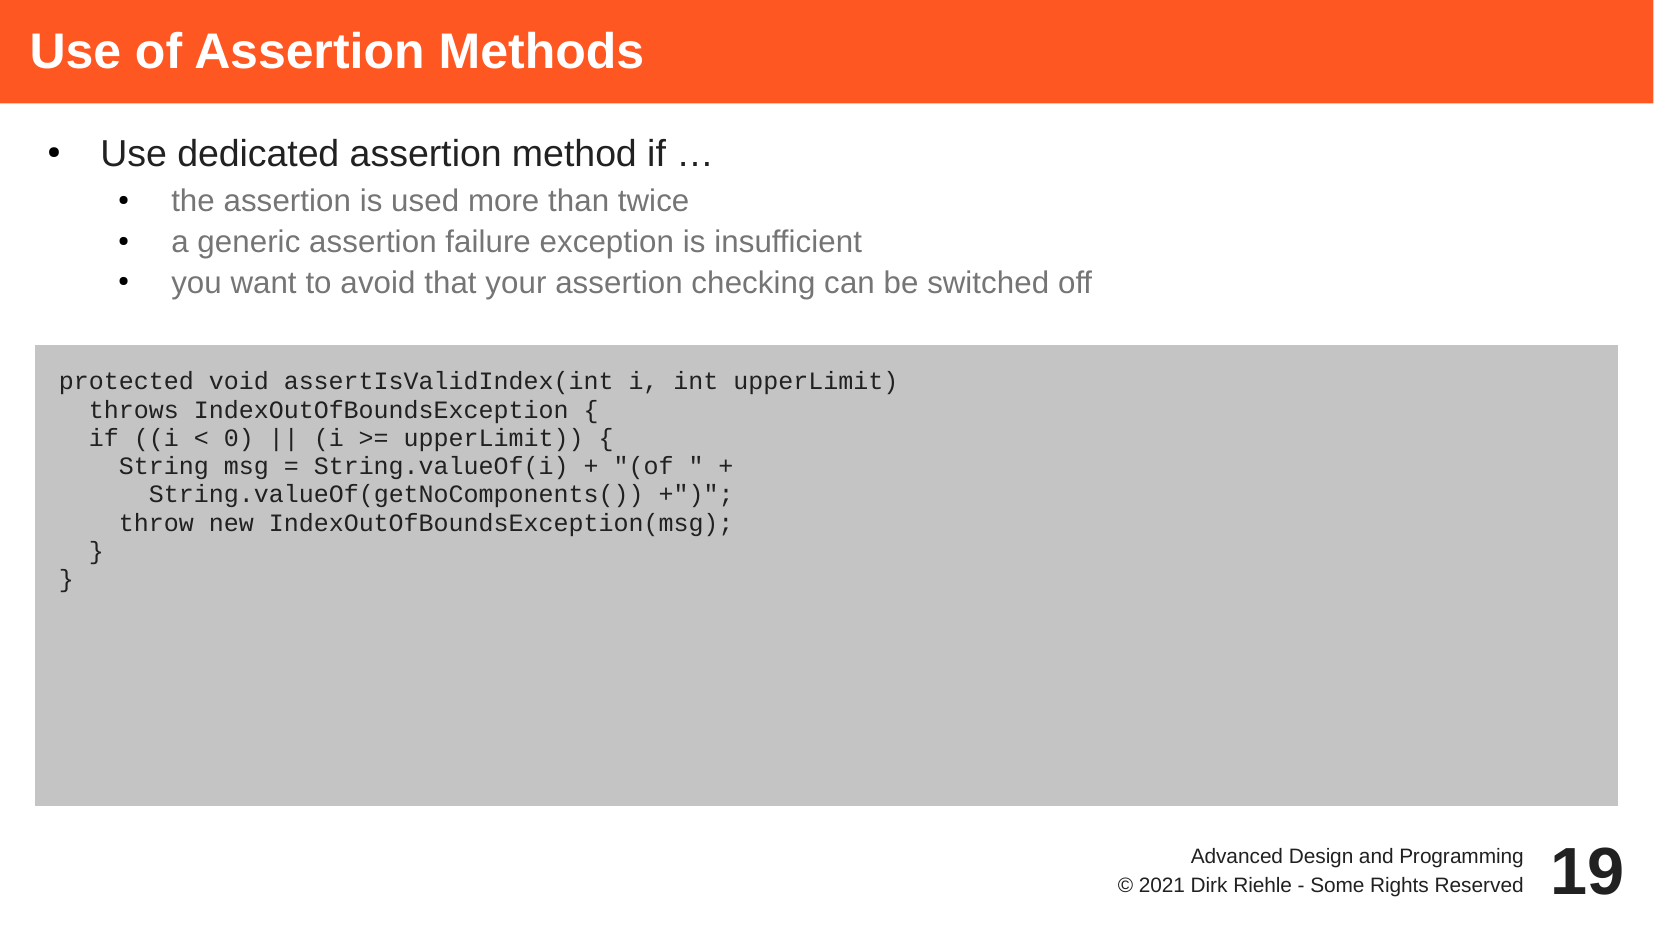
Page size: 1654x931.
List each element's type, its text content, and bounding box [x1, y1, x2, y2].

title Use of Assertion Methods [0, 0, 1654, 104]
list Use dedicated assertion method if … the assertion is used more than twice a generic assertion failure exception is insufficient you want to avoid that your assertion checking can be switched off [29, 132, 1625, 334]
list protected void assertIsValidIndex(int i, int upperLimit) throws IndexOutOfBoundsException { if ((i < 0) || (i >= upperLimit)) { String msg = String.valueOf(i) + "(of " + String.valueOf(getNoComponents()) +")"; throw new IndexOutOfBoundsException(msg); } } [29, 339, 1625, 813]
